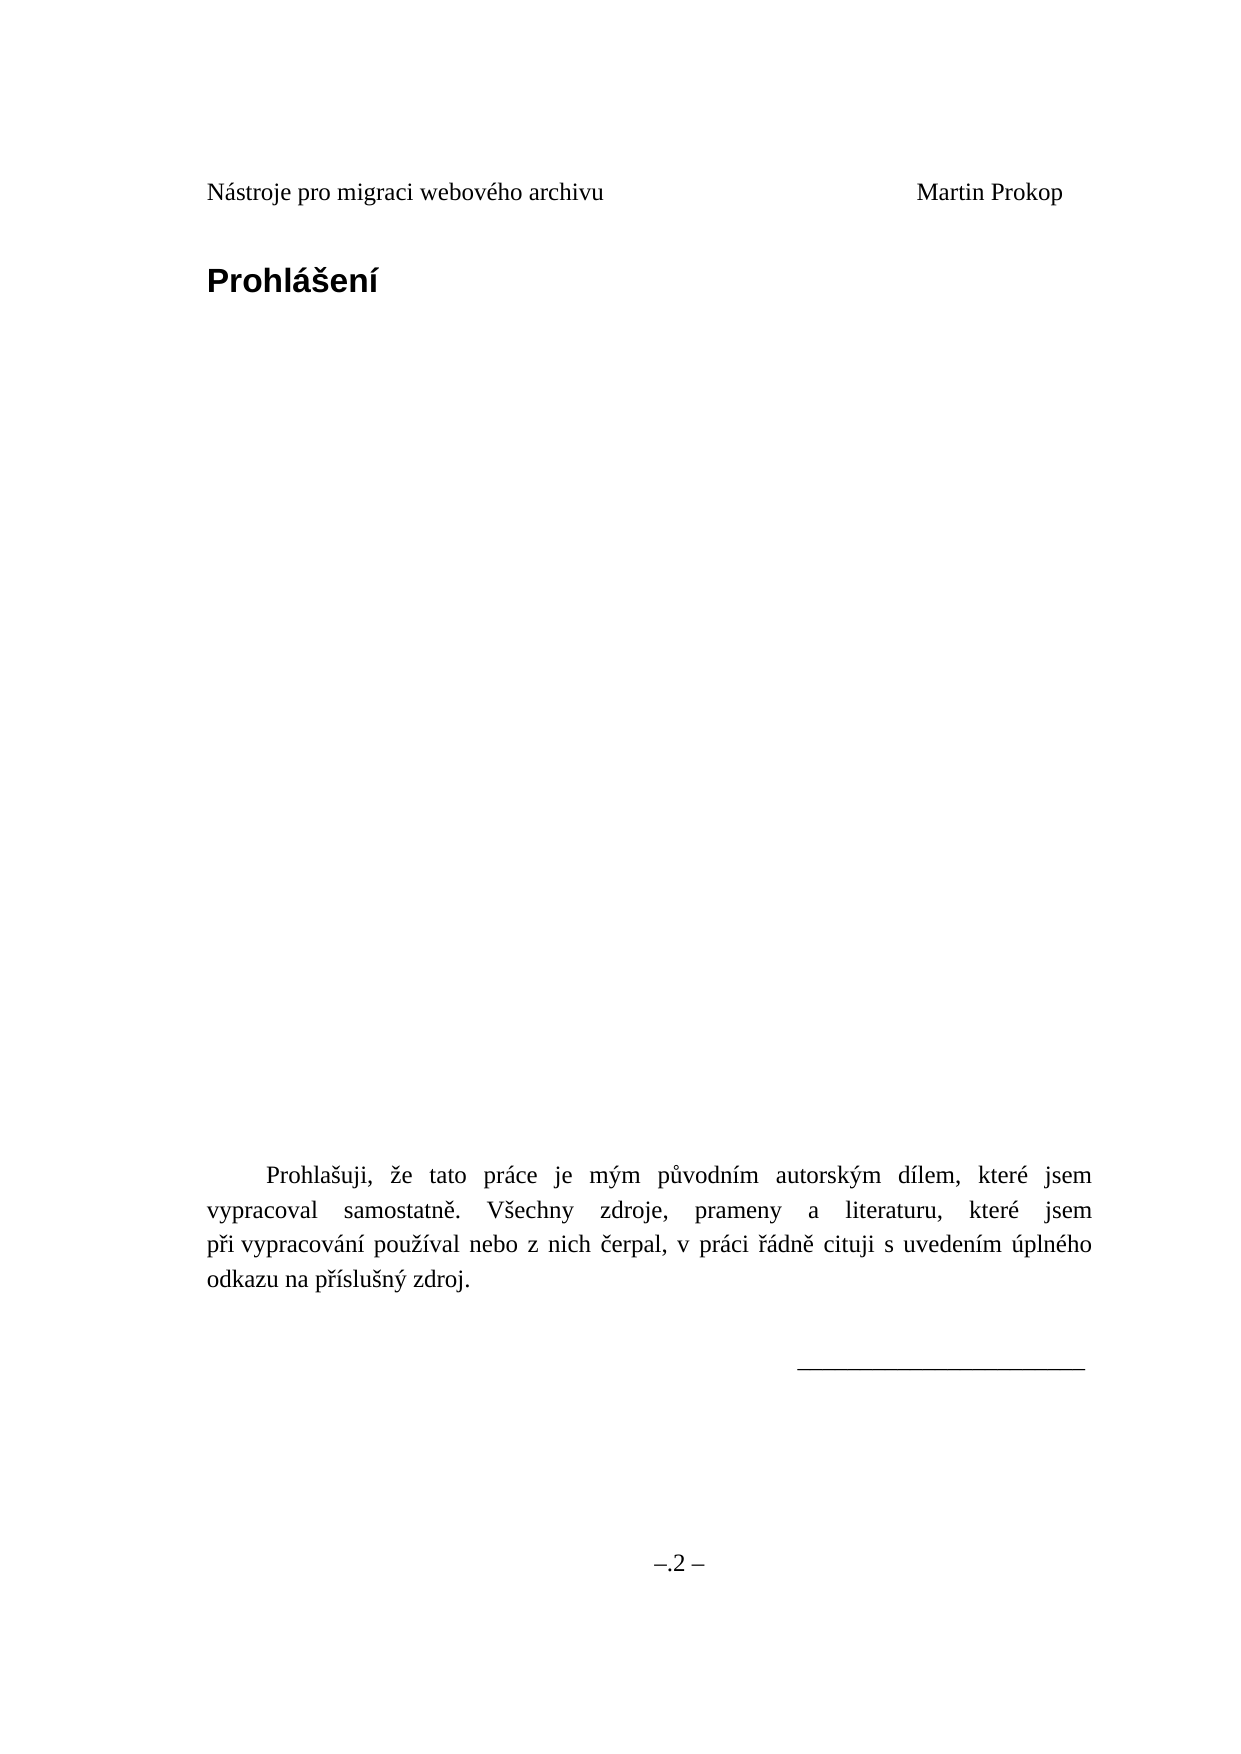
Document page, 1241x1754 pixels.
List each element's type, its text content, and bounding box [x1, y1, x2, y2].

text Prohlašuji, že tato práce je mým původním autorským dílem, které jsem vypracoval samostatně. Všechny zdroje, prameny a literaturu, které jsem při vypracování používal nebo z nich čerpal, v práci řádně cituji s uvedením úplného odkazu na příslušný zdroj. [207, 1160, 1093, 1292]
subtitle Prohlášení [207, 260, 1093, 299]
text _______________________ [207, 1344, 1093, 1373]
